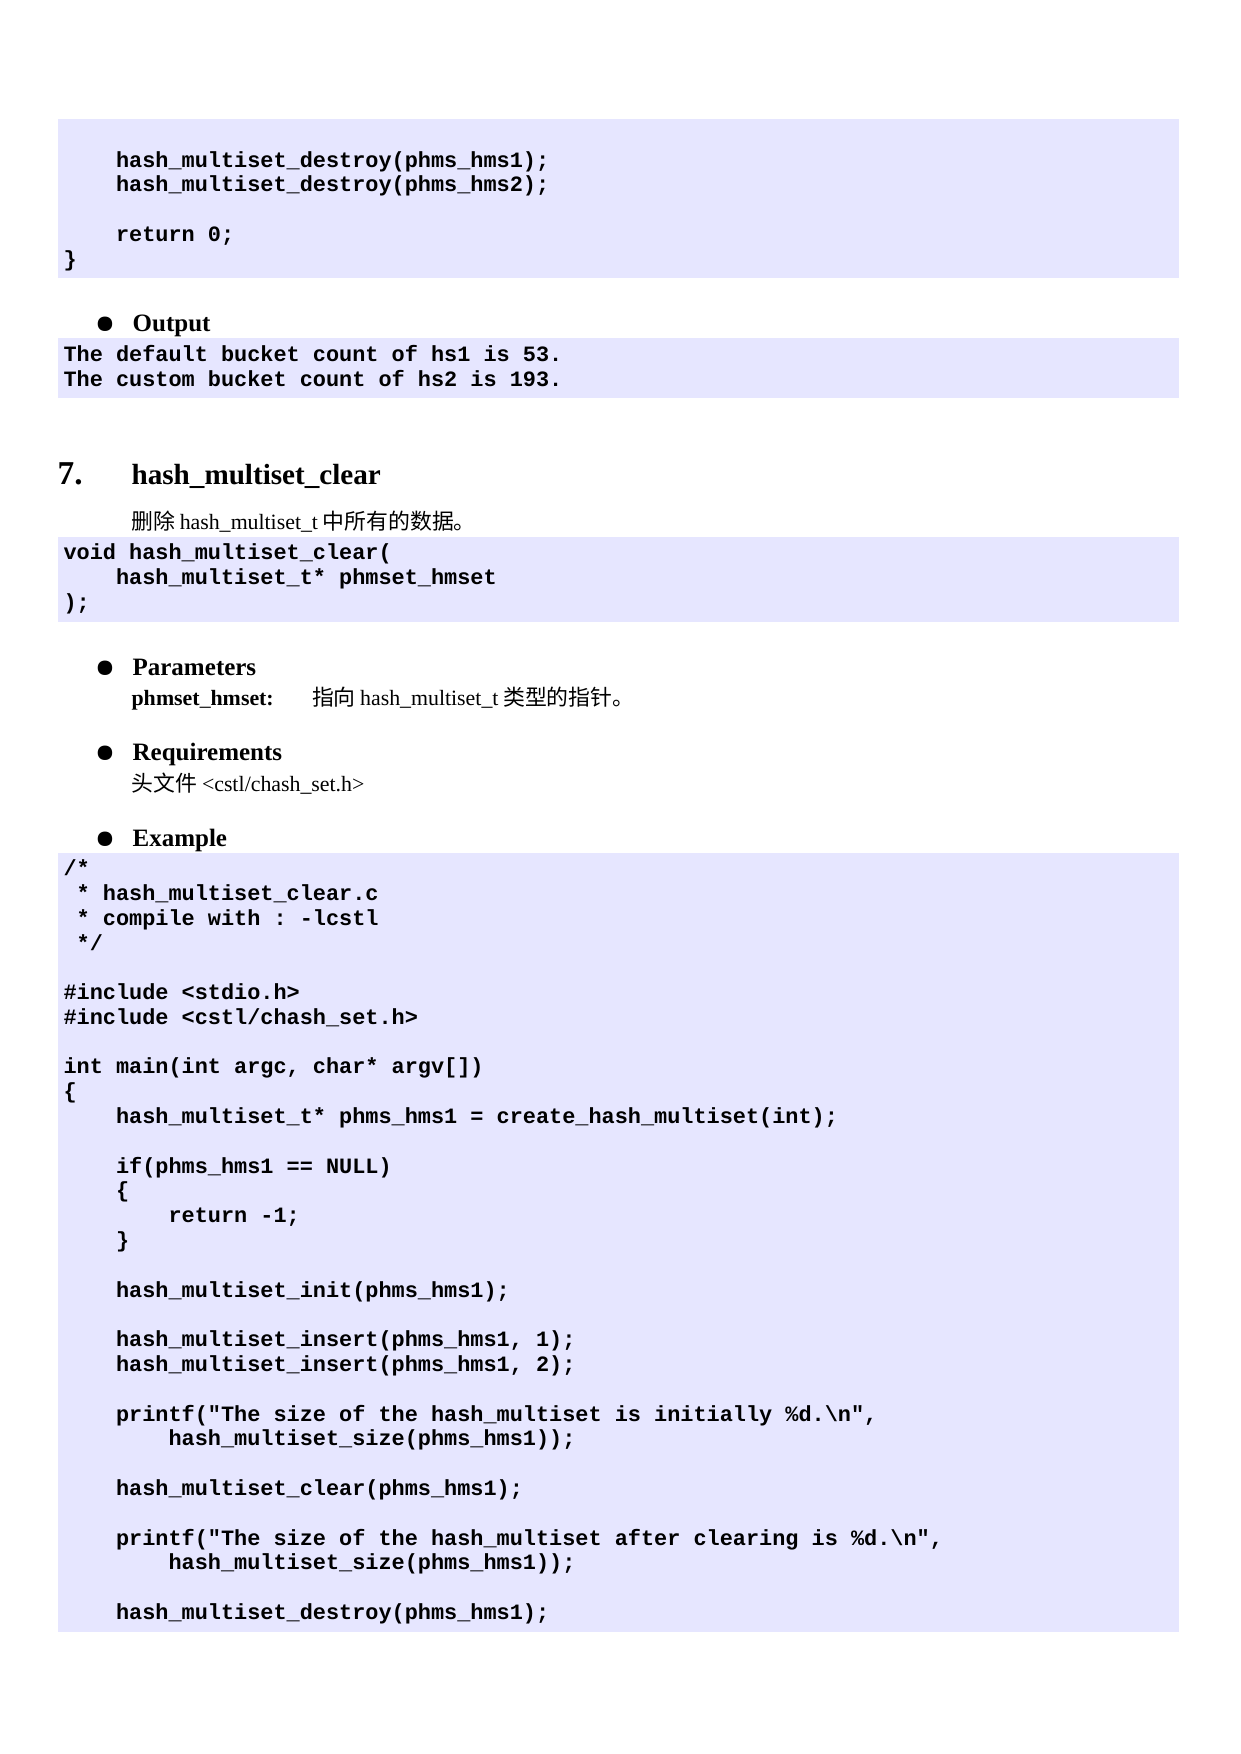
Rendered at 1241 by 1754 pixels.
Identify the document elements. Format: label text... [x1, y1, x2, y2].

list Output [95, 308, 1179, 337]
subtitle hash_multiset_clear [57, 453, 1179, 491]
text phmset_hmset: 指向hash_multiset_t类型的指针。 [57, 680, 1179, 712]
table_header void hash_multiset_clear( hash_multiset_t* phmset_hmset ); [58, 537, 1179, 622]
text 头文件 <cstl/chash_set.h> [57, 766, 1179, 798]
list Example [95, 823, 1179, 852]
table_header /* * hash_multiset_clear.c * compile with : -lcstl */ #include <stdio.h> #include <cstl/chash_set.h> int main(int argc, char* argv[]) { hash_multiset_t* phms_hms1 = create_hash_multiset(int); if(phms_hms1 == NULL) { return -1; } hash_multiset_init(phms_hms1); hash_multiset_insert(phms_hms1, 1); hash_multiset_insert(phms_hms1, 2); printf("The size of the hash_multiset is initially %d.\n", hash_multiset_size(phms_hms1)); hash_multiset_clear(phms_hms1); printf("The size of the hash_multiset after clearing is %d.\n", hash_multiset_size(phms_hms1)); hash_multiset_destroy(phms_hms1); [58, 853, 1179, 1632]
text 删除hash_multiset_t中所有的数据。 [57, 504, 1179, 536]
list Requirements [95, 737, 1179, 766]
table_header hash_multiset_destroy(phms_hms1); hash_multiset_destroy(phms_hms2); return 0; } [58, 119, 1179, 278]
table_header The default bucket count of hs1 is 53. The custom bucket count of hs2 is 193. [58, 338, 1179, 398]
list Parameters [95, 652, 1179, 680]
